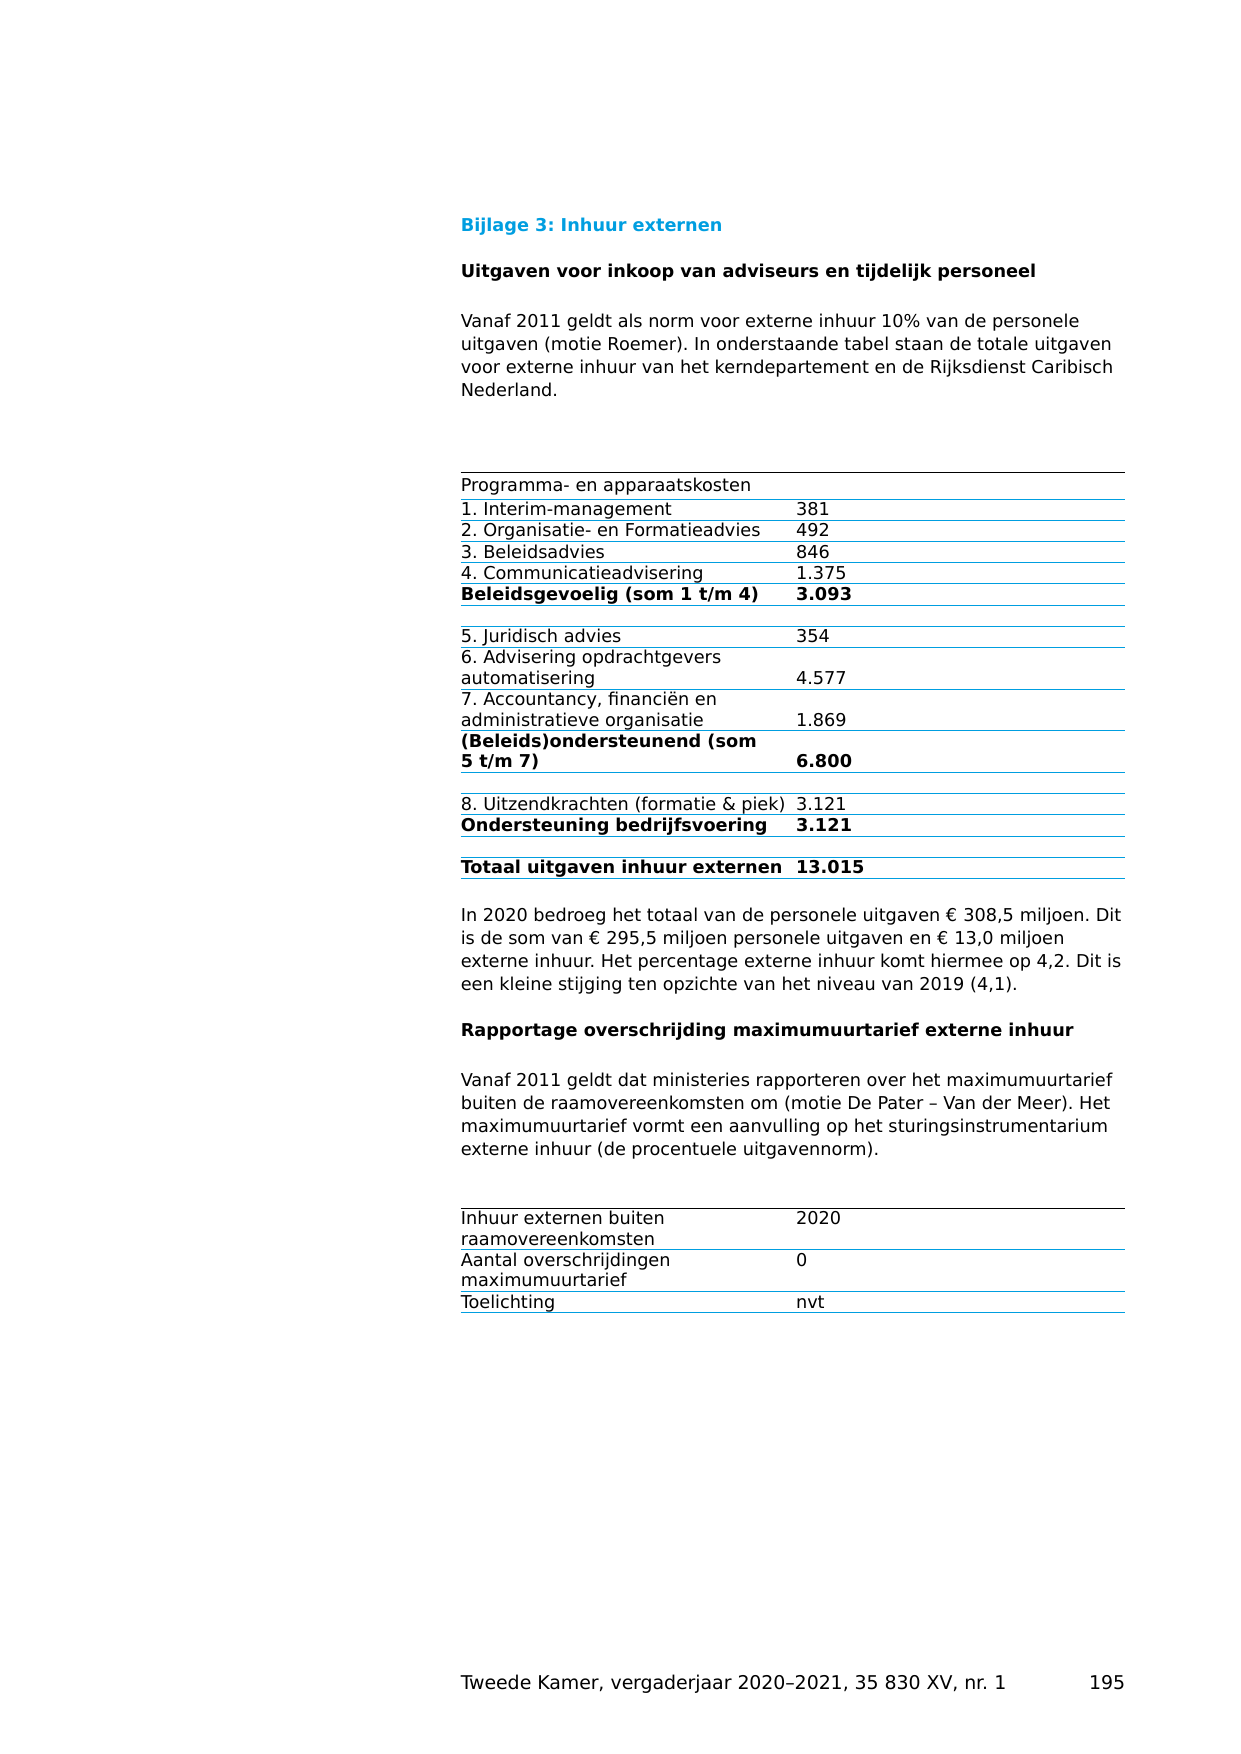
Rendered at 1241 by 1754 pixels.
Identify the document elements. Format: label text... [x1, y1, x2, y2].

table_cell 2. Organisatie- en Formatieadvies [461, 521, 793, 541]
table_cell 3. Beleidsadvies [461, 542, 793, 562]
table_cell 846 [793, 542, 1125, 562]
table_cell Inhuur externen buiten raamovereenkomsten [461, 1209, 793, 1249]
table_cell Programma- en apparaatskosten [461, 473, 793, 499]
table_cell [793, 773, 1125, 793]
table_cell 4. Communicatieadvisering [461, 563, 793, 583]
table_cell Ondersteuning bedrijfsvoering [461, 815, 793, 836]
table_cell 1.375 [793, 563, 1125, 583]
table_cell [461, 606, 793, 626]
table_cell Beleidsgevoelig (som 1 t/m 4) [461, 584, 793, 604]
table_cell [461, 773, 793, 793]
table_cell 1. Interim-management [461, 500, 793, 520]
text Rapportage overschrijding maximumuurtarief externe inhuur [461, 1018, 1125, 1041]
text Vanaf 2011 geldt dat ministeries rapporteren over het maximumuurtarief buiten de raamovereenkomsten om (motie De Pater – Van der Meer). Het maximumuurtarief vormt een aanvulling op het sturingsinstrumentarium externe inhuur (de procentuele uitgavennorm). [461, 1068, 1125, 1159]
text Vanaf 2011 geldt als norm voor externe inhuur 10% van de personele uitgaven (motie Roemer). In onderstaande tabel staan de totale uitgaven voor externe inhuur van het kerndepartement en de Rijksdienst Caribisch Nederland. [461, 309, 1125, 401]
table_cell Aantal overschrijdingen maximumuurtarief [461, 1250, 793, 1291]
table_header Tabel 134 Ministerie van Sociale Zaken en Werkgelegenheid Verslagjaar 2020 (bedragen x € 1.000) [461, 424, 1125, 472]
table_cell 5. Juridisch advies [461, 627, 793, 647]
table_cell [793, 837, 1125, 857]
table_cell 1.869 [793, 690, 1125, 730]
table_cell 354 [793, 627, 1125, 647]
table_cell 7. Accountancy, financiën en administratieve organisatie [461, 690, 793, 730]
table_header Tabel 135 Inhuur externen buiten raamovereenkomsten [461, 1183, 1125, 1207]
table_cell 3.121 [793, 815, 1125, 836]
table_cell 8. Uitzendkrachten (formatie & piek) [461, 794, 793, 814]
table_cell [793, 606, 1125, 626]
table_cell 381 [793, 500, 1125, 520]
table_cell [793, 473, 1125, 499]
table_cell 2020 [793, 1209, 1125, 1249]
table_cell nvt [793, 1292, 1125, 1312]
table_cell 6. Advisering opdrachtgevers automatisering [461, 648, 793, 688]
text In 2020 bedroeg het totaal van de personele uitgaven € 308,5 miljoen. Dit is de som van € 295,5 miljoen personele uitgaven en € 13,0 miljoen externe inhuur. Het percentage externe inhuur komt hiermee op 4,2. Dit is een kleine stijging ten opzichte van het niveau van 2019 (4,1). [461, 903, 1125, 995]
table_cell (Beleids)ondersteunend (som 5 t/m 7) [461, 731, 793, 772]
text Uitgaven voor inkoop van adviseurs en tijdelijk personeel [461, 259, 1125, 282]
table_cell 0 [793, 1250, 1125, 1291]
table_cell 492 [793, 521, 1125, 541]
table_cell 3.093 [793, 584, 1125, 604]
table_cell 13.015 [793, 858, 1125, 878]
table_cell Totaal uitgaven inhuur externen [461, 858, 793, 878]
title Bijlage 3: Inhuur externen [461, 213, 1125, 236]
table_cell Toelichting [461, 1292, 793, 1312]
table_cell [461, 837, 793, 857]
table_cell 6.800 [793, 731, 1125, 772]
table_cell 3.121 [793, 794, 1125, 814]
table_cell 4.577 [793, 648, 1125, 688]
